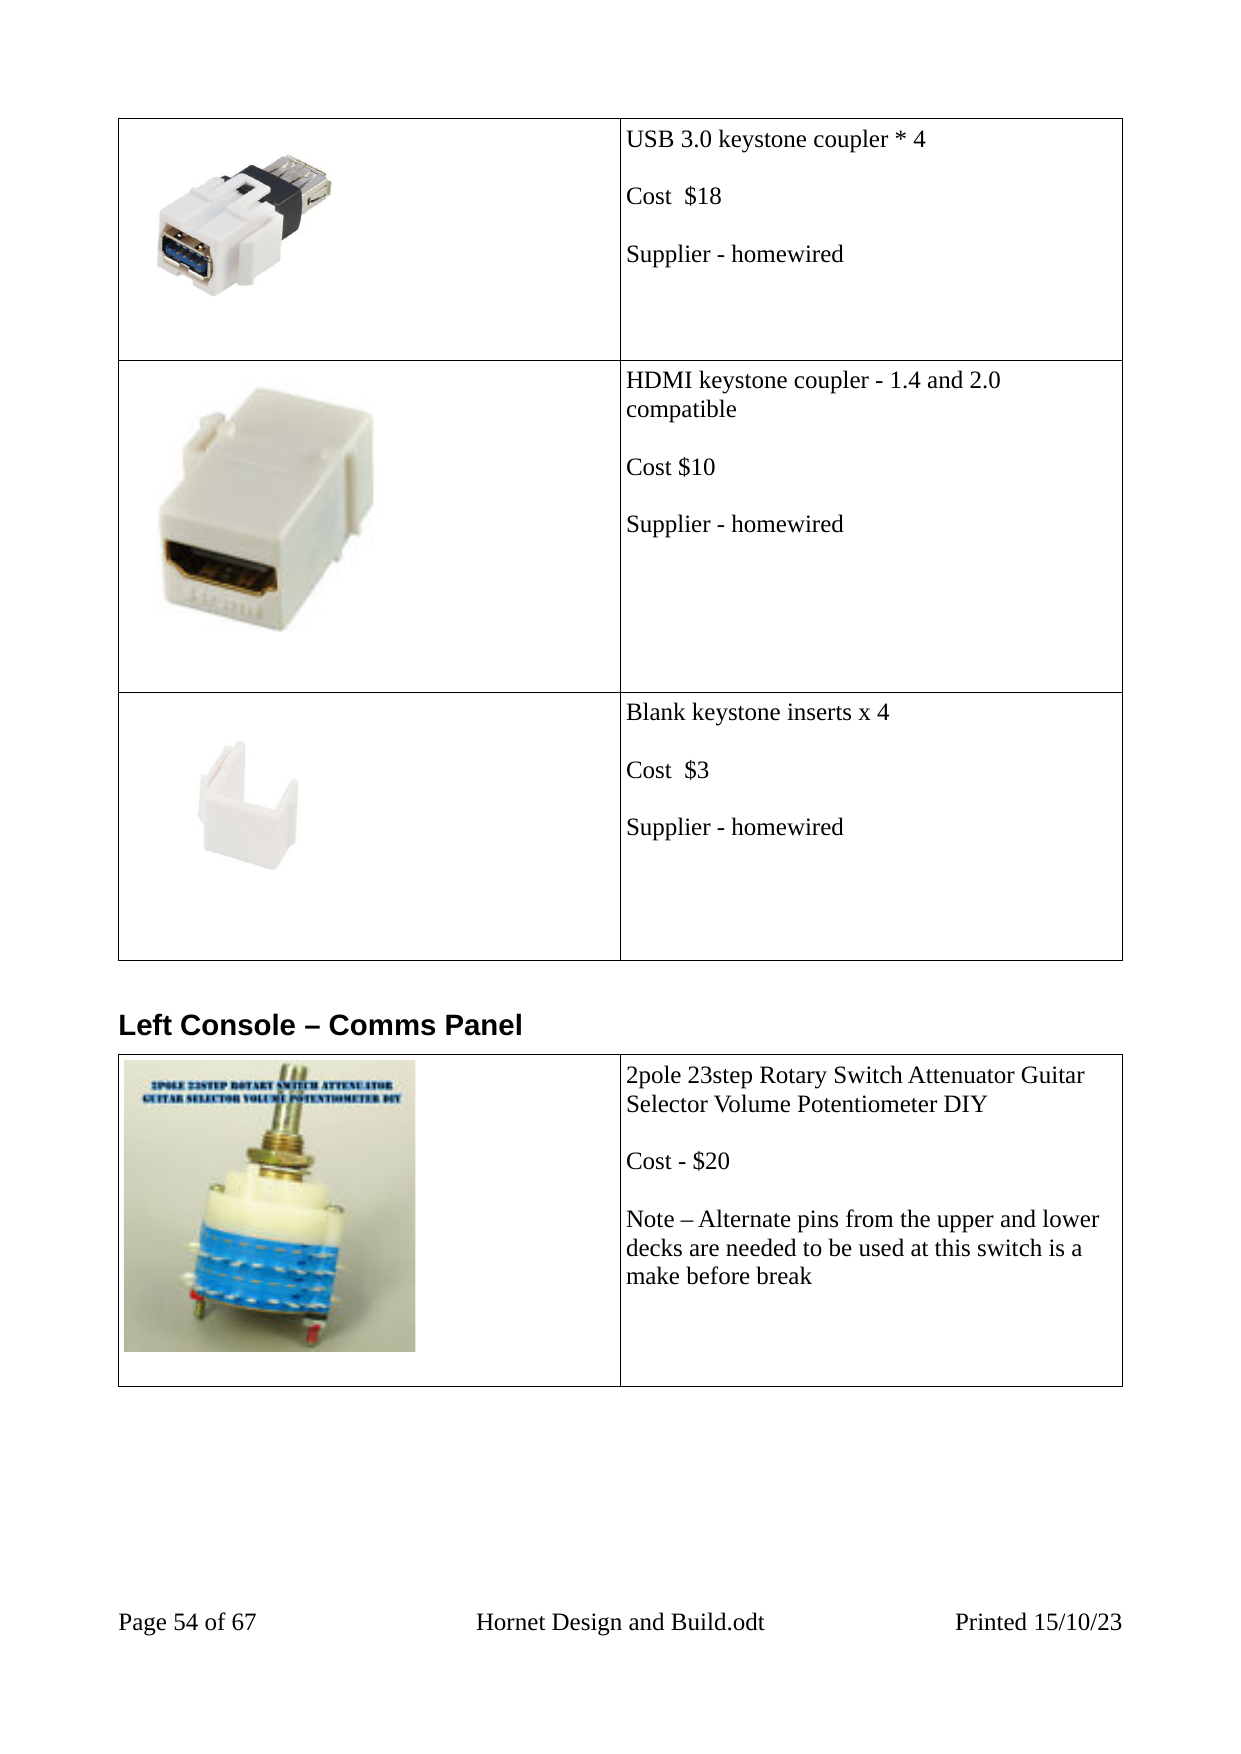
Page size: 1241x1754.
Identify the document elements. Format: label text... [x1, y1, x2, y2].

table_cell HDMI keystone coupler - 1.4 and 2.0 compatible Cost $10 Supplier - homewired [621, 361, 1122, 692]
picture [123, 1060, 416, 1352]
subtitle Left Console – Comms Panel [118, 1008, 1122, 1042]
table_header [119, 1055, 620, 1386]
picture [123, 365, 397, 657]
table_cell [119, 119, 620, 359]
table_header 2pole 23step Rotary Switch Attenuator Guitar Selector Volume Potentiometer DIY Cost - $20 Note – Alternate pins from the upper and lower decks are needed to be used at this switch is a make before break [621, 1055, 1122, 1386]
table_cell Blank keystone inserts x 4 Cost $3 Supplier - homewired [621, 693, 1122, 960]
picture [123, 123, 364, 326]
picture [123, 697, 375, 926]
table_cell [119, 693, 620, 960]
table_cell USB 3.0 keystone coupler * 4 Cost $18 Supplier - homewired [621, 119, 1122, 359]
table_cell [119, 361, 620, 692]
